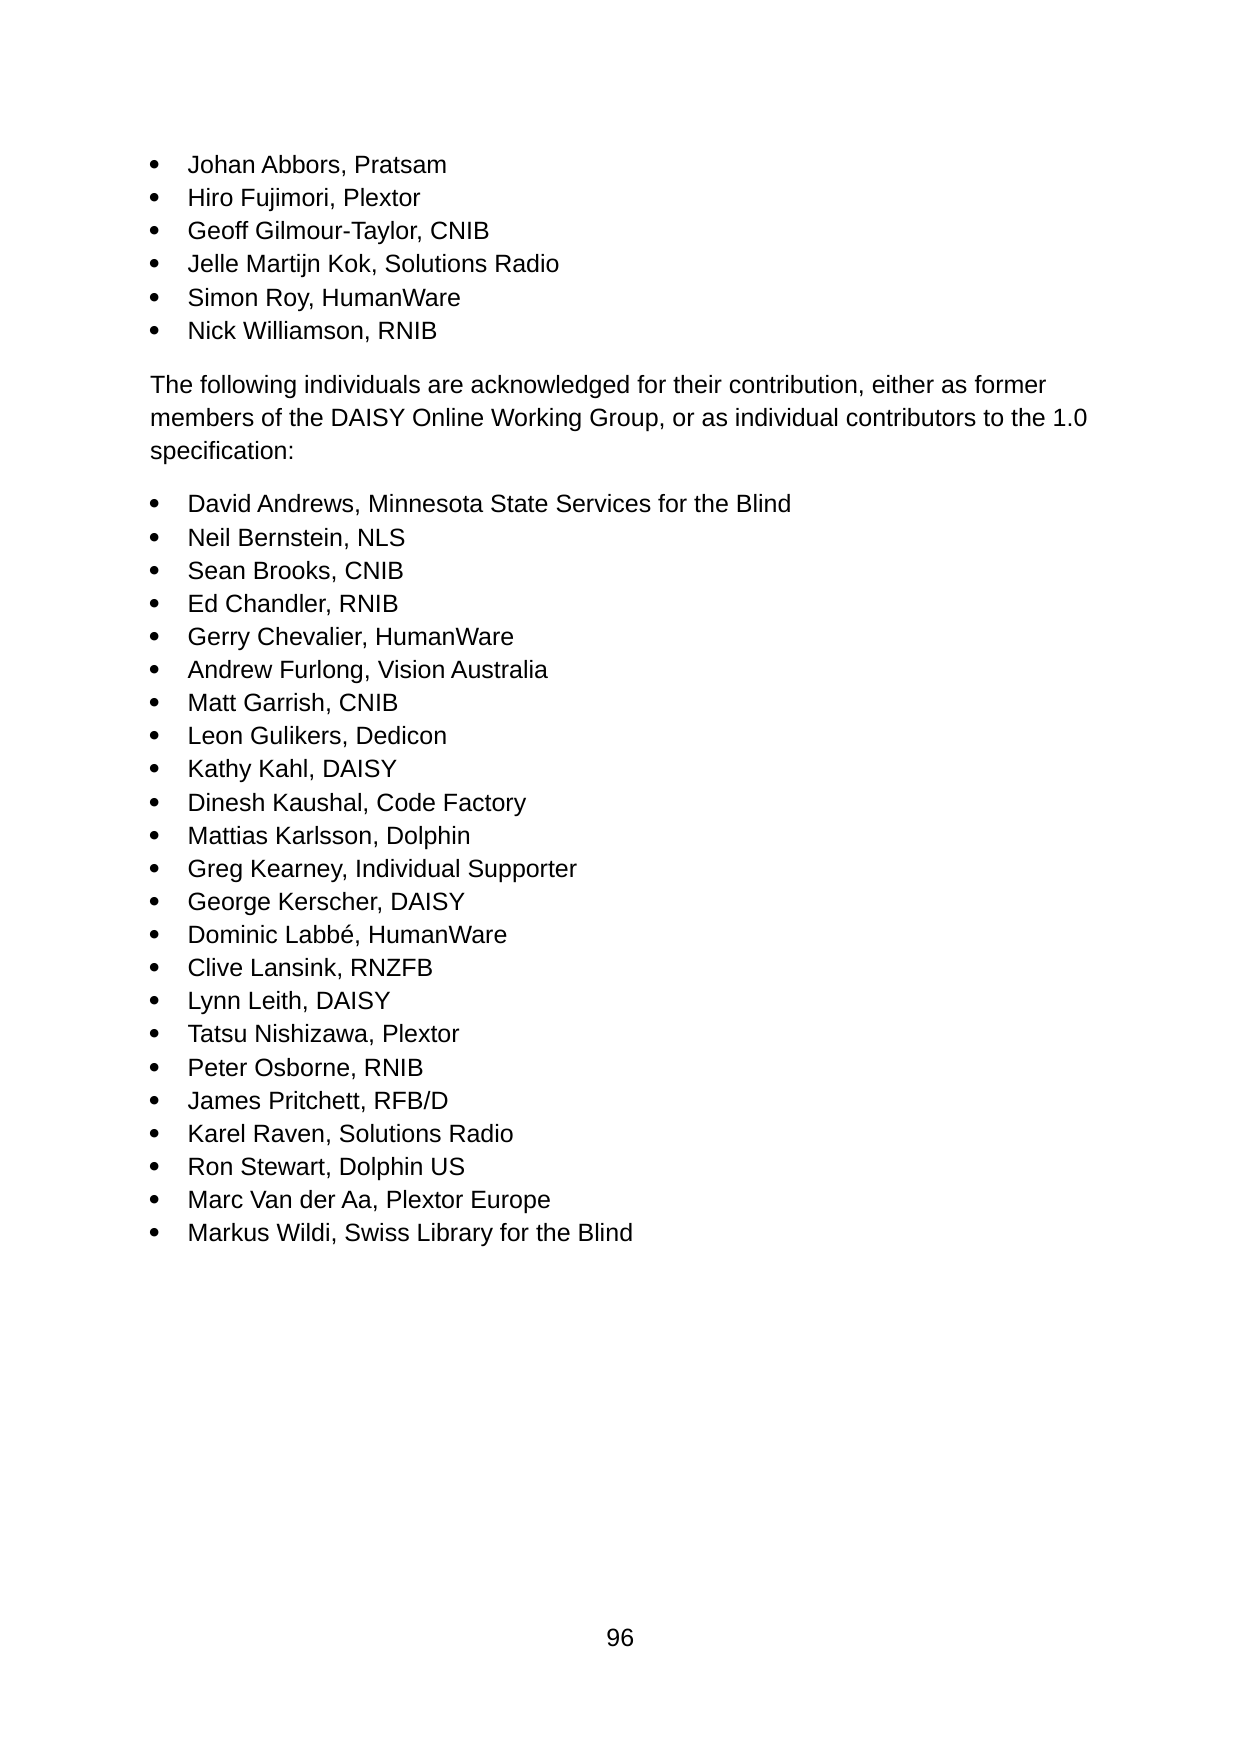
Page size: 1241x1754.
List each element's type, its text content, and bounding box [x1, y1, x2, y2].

list Jelle Martijn Kok, Solutions Radio [150, 249, 1090, 278]
list Matt Garrish, CNIB [150, 688, 1090, 717]
list Greg Kearney, Individual Supporter [150, 854, 1090, 883]
list Peter Osborne, RNIB [150, 1053, 1090, 1081]
list David Andrews, Minnesota State Services for the Blind [150, 489, 1090, 518]
list James Pritchett, RFB/D [150, 1086, 1090, 1114]
list Ron Stewart, Dolphin US [150, 1152, 1090, 1181]
list Marc Van der Aa, Plextor Europe [150, 1185, 1090, 1214]
list Simon Roy, HumanWare [150, 282, 1090, 311]
list Clive Lansink, RNZFB [150, 953, 1090, 982]
list Dominic Labbé, HumanWare [150, 920, 1090, 949]
list Kathy Kahl, DAISY [150, 754, 1090, 783]
list Hiro Fujimori, Plextor [150, 183, 1090, 212]
list Dinesh Kaushal, Code Factory [150, 788, 1090, 816]
list Tatsu Nishizawa, Plextor [150, 1019, 1090, 1048]
list Andrew Furlong, Vision Australia [150, 655, 1090, 684]
list George Kerscher, DAISY [150, 887, 1090, 916]
list Lynn Leith, DAISY [150, 986, 1090, 1015]
list Mattias Karlsson, Dolphin [150, 821, 1090, 849]
list Johan Abbors, Pratsam [150, 150, 1090, 179]
list Ed Chandler, RNIB [150, 589, 1090, 618]
list Markus Wildi, Swiss Library for the Blind [150, 1218, 1090, 1247]
list Nick Williamson, RNIB [150, 316, 1090, 344]
text The following individuals are acknowledged for their contribution, either as former members of the DAISY Online Working Group, or as individual contributors to the 1.0 specification: [150, 369, 1090, 464]
list Geoff Gilmour-Taylor, CNIB [150, 216, 1090, 245]
list Sean Brooks, CNIB [150, 556, 1090, 584]
list Karel Raven, Solutions Radio [150, 1119, 1090, 1148]
list Leon Gulikers, Dedicon [150, 721, 1090, 750]
list Gerry Chevalier, HumanWare [150, 622, 1090, 651]
list Neil Bernstein, NLS [150, 523, 1090, 551]
